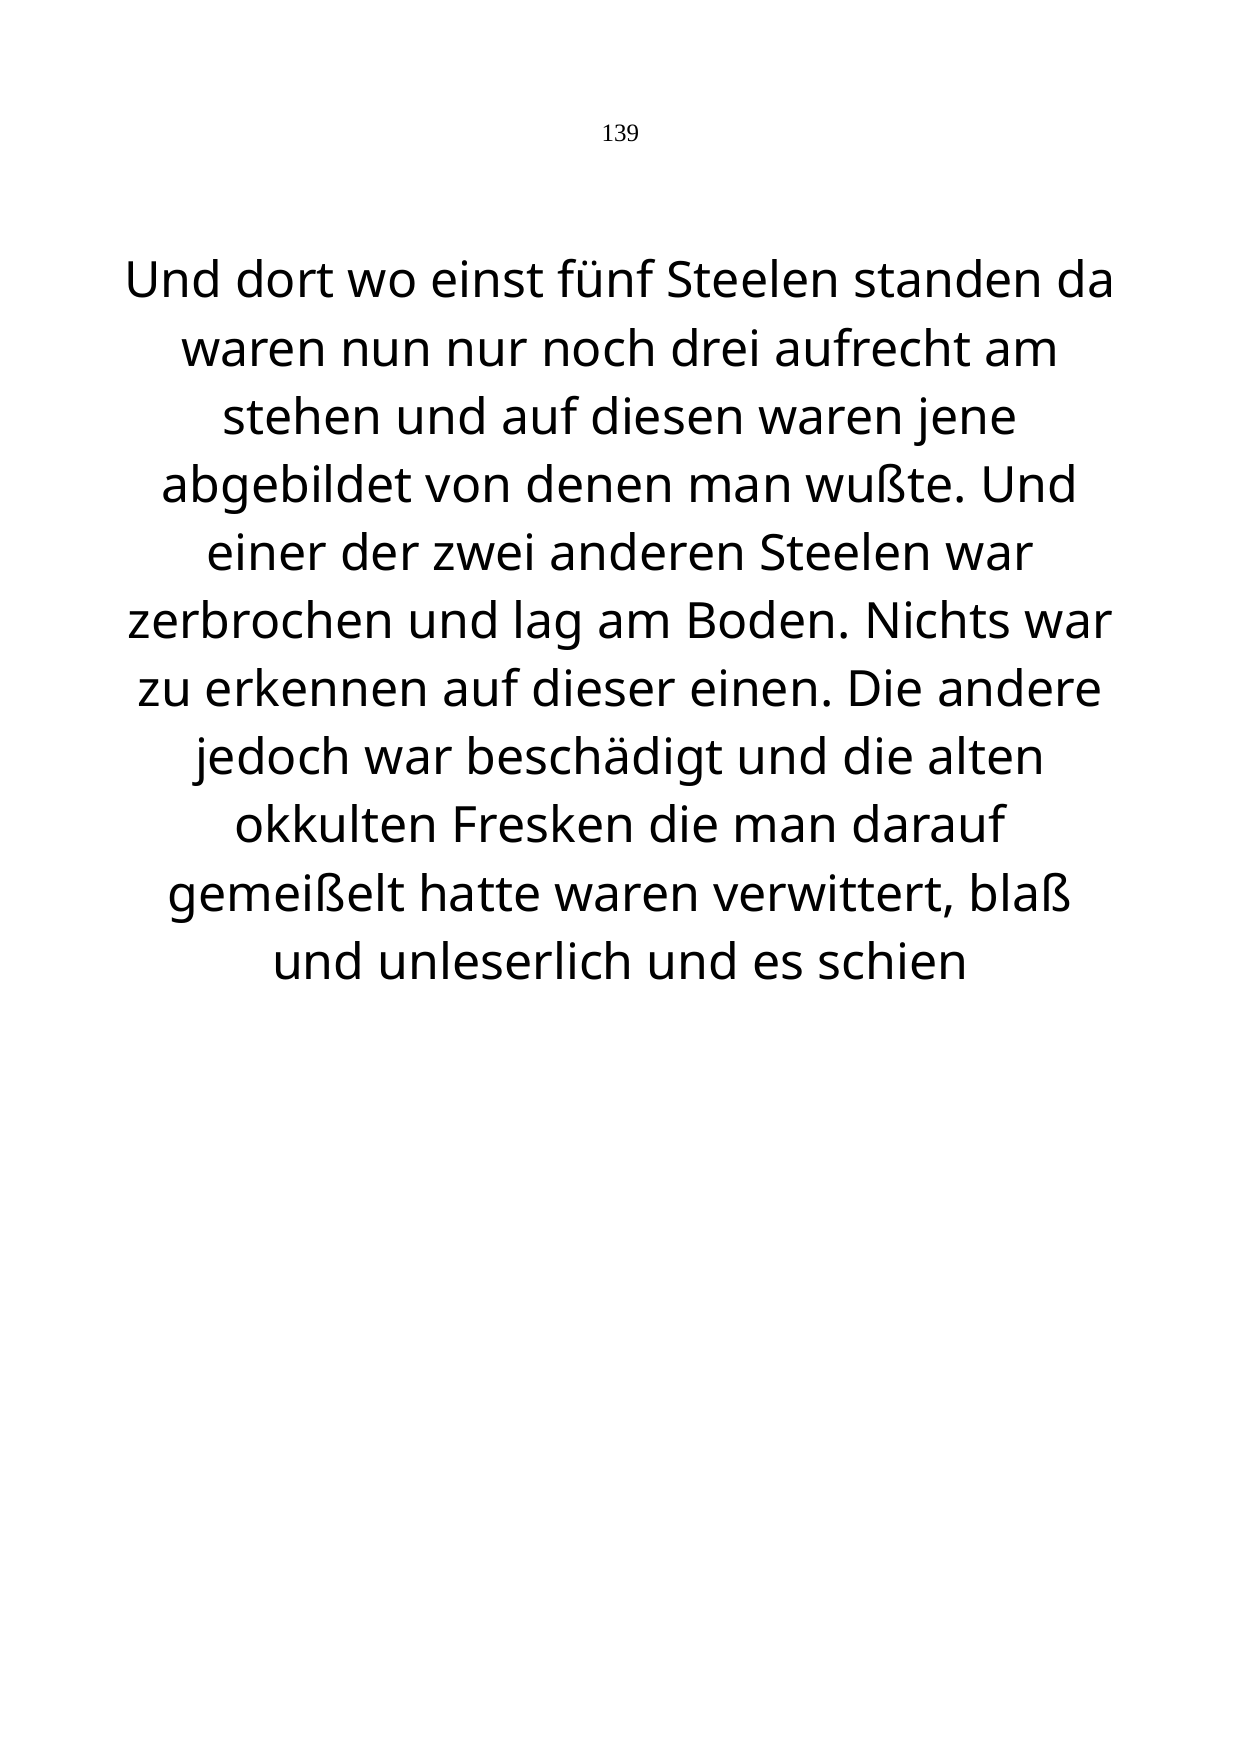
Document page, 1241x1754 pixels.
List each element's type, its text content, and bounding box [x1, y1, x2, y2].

text Und dort wo einst fünf Steelen standen da waren nun nur noch drei aufrecht am stehen und auf diesen waren jene abgebildet von denen man wußte. Und einer der zwei anderen Steelen war zerbrochen und lag am Boden. Nichts war zu erkennen auf dieser einen. Die andere jedoch war beschädigt und die alten okkulten Fresken die man darauf gemeißelt hatte waren verwittert, blaß und unleserlich und es schien [118, 244, 1122, 994]
